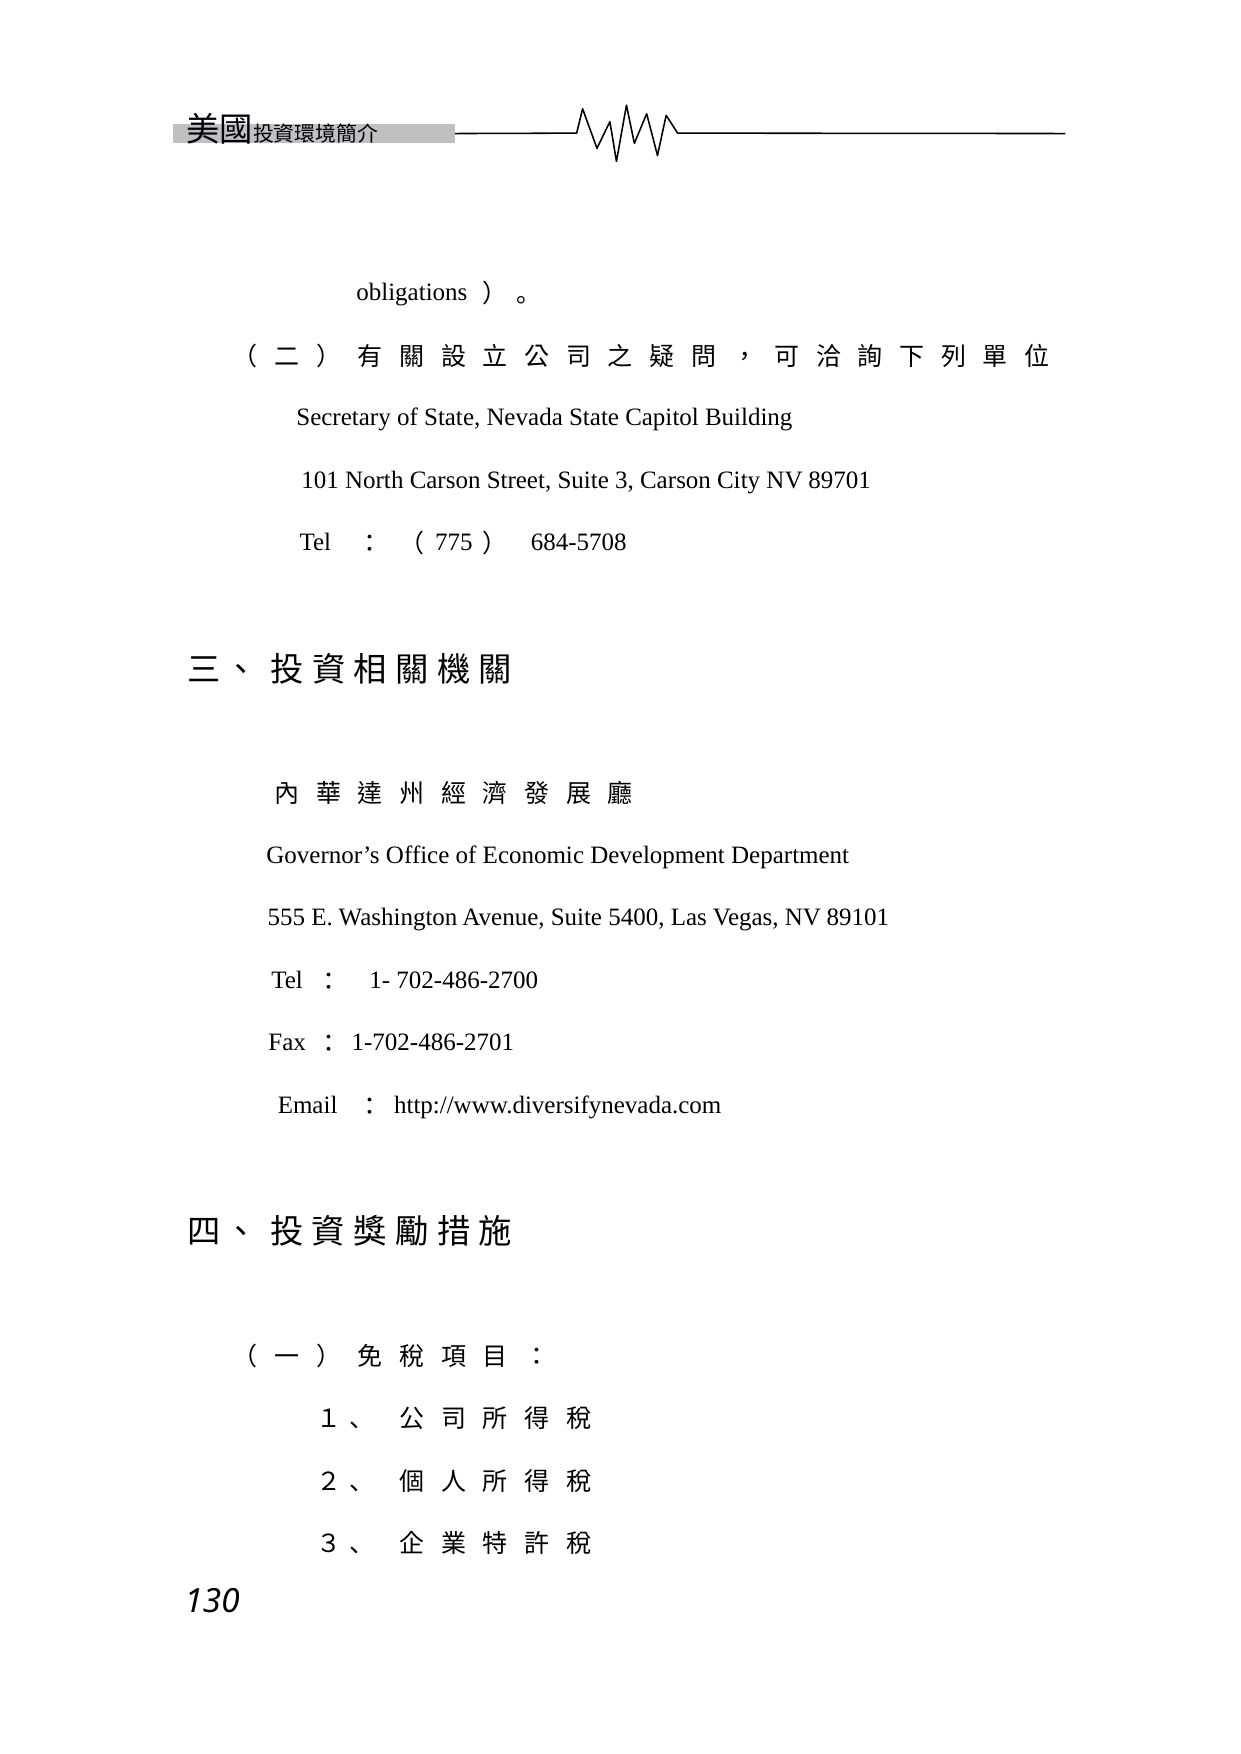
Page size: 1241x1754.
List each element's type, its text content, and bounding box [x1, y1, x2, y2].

text ２、個人所得稅 [281, 1438, 1058, 1500]
text ３、企業特許稅 [281, 1500, 1058, 1563]
text Secretary of State, Nevada State Capitol Building [207, 375, 1058, 438]
text （二）有關設立公司之疑問，可洽詢下列單位 [207, 313, 1058, 375]
text 內華達州經濟發展廳 [183, 750, 1058, 813]
text 101 North Carson Street, Suite 3, Carson City NV 89701 [207, 438, 1058, 500]
text （一）免稅項目： [207, 1313, 1058, 1375]
text Fax：1-702-486-2701 [183, 1000, 1058, 1063]
text １、公司所得稅 [281, 1375, 1058, 1438]
text 三、投資相關機關 [183, 625, 1058, 688]
text obligations）。 [281, 250, 1058, 313]
text Tel：（775）684-5708 [207, 500, 1058, 563]
text Email：http://www.diversifynevada.com [183, 1063, 1058, 1125]
text 555 E. Washington Avenue, Suite 5400, Las Vegas, NV 89101 [183, 875, 1058, 938]
text Tel：1- 702-486-2700 [183, 938, 1058, 1000]
text Governor’s Office of Economic Development Department [183, 813, 1058, 875]
text 四、投資獎勵措施 [183, 1188, 1058, 1250]
